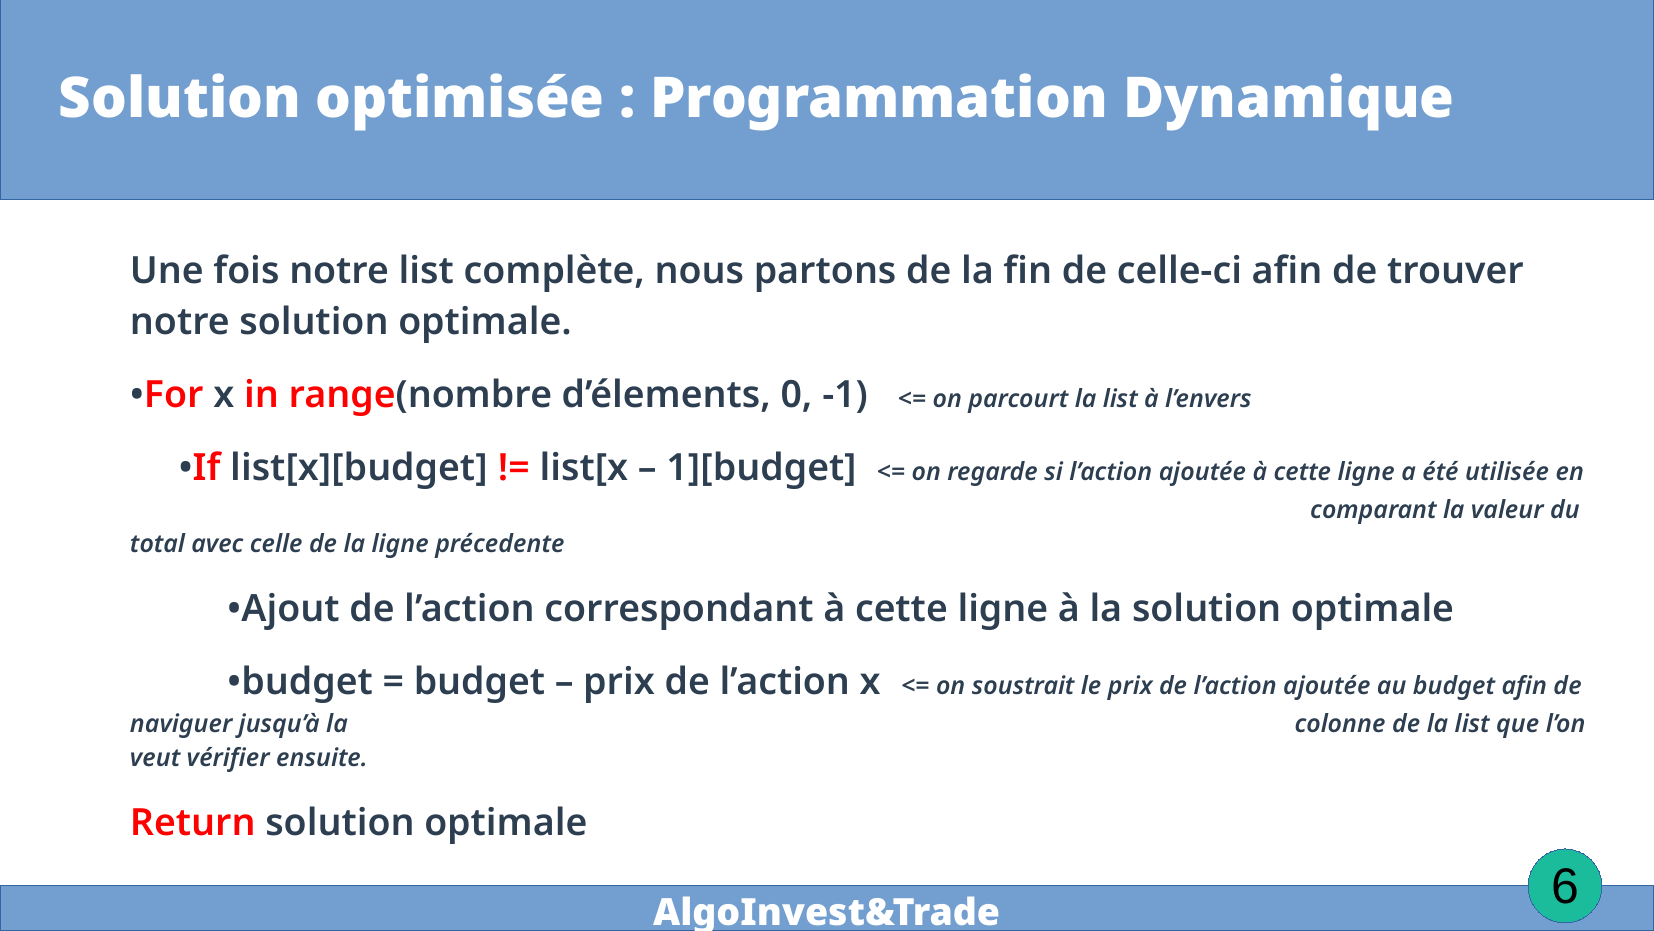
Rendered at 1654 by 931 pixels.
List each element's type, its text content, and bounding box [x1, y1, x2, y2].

title Solution optimisée : Programmation Dynamique [59, 37, 1595, 155]
list Une fois notre list complète, nous partons de la fin de celle-ci afin de trouver notre solution optimale. •For x in range(nombre d’élements, 0, -1) <= on parcourt la list à l’envers •If list[x][budget] != list[x – 1][budget] <= on regarde si l’action ajoutée à cette ligne a été utilisée en comparant la valeur du total avec celle de la ligne précedente •Ajout de l’action correspondant à cette ligne à la solution optimale •budget = budget – prix de l’action x <= on soustrait le prix de l’action ajoutée au budget afin de naviguer jusqu’à la colonne de la list que l’on veut vérifier ensuite. Return solution optimale [59, 243, 1595, 864]
